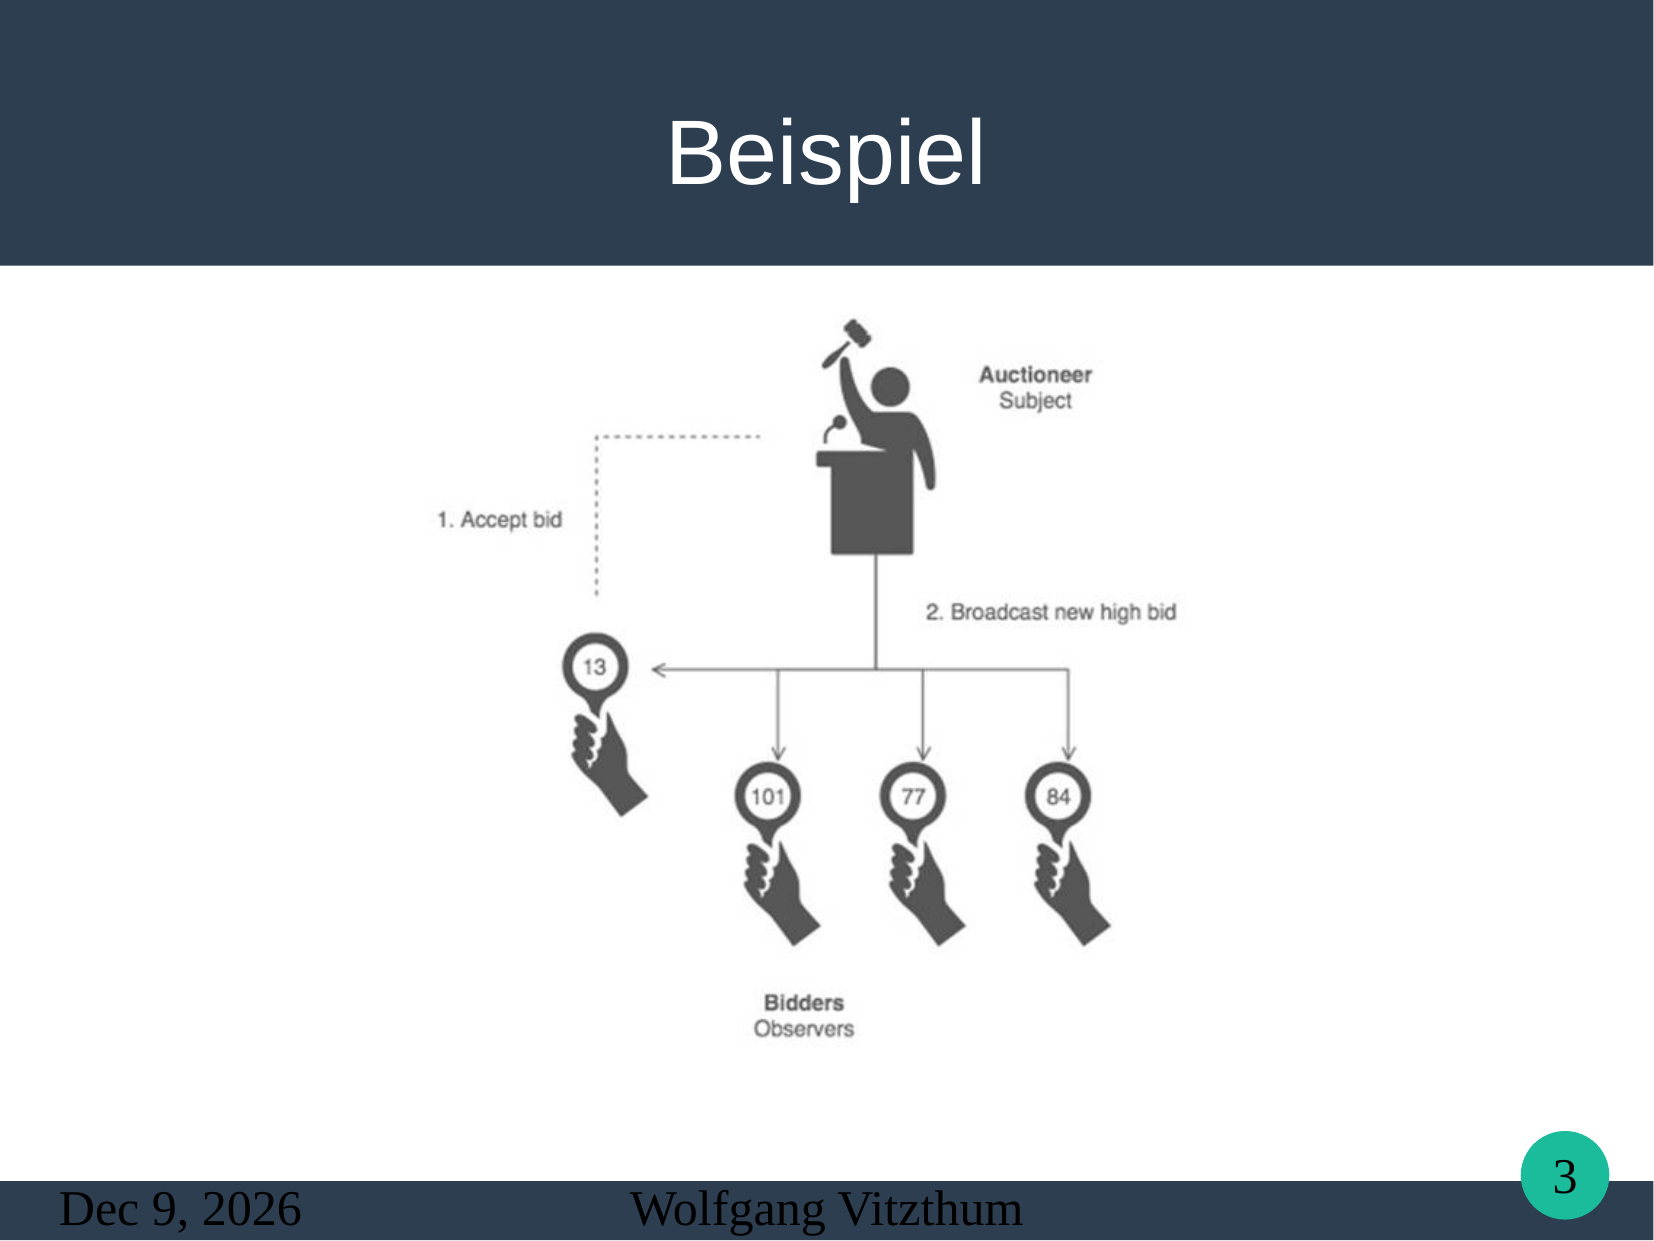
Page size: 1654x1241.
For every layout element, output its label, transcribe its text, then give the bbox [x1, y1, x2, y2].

picture [383, 304, 1241, 1063]
title Beispiel [82, 49, 1571, 257]
